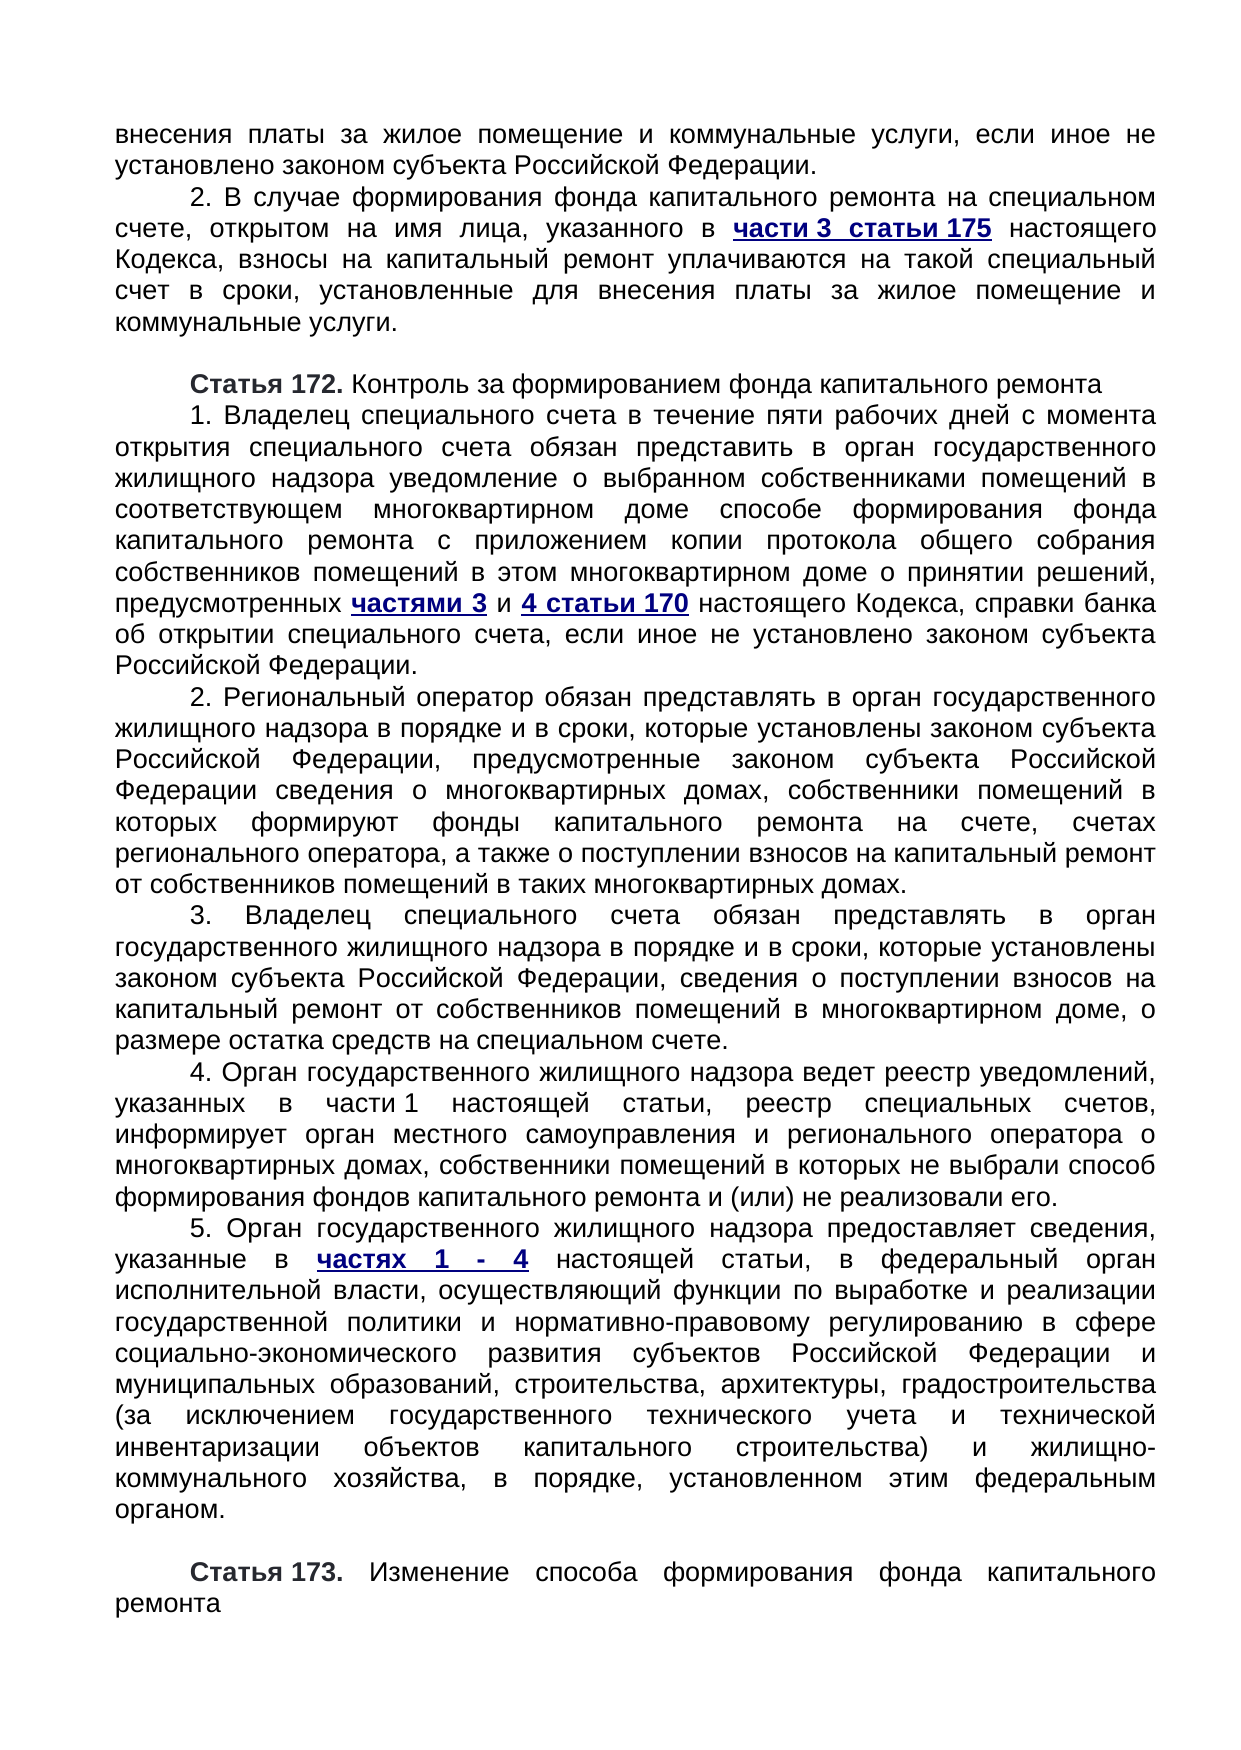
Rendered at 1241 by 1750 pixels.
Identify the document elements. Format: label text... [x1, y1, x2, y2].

text 3. Владелец специального счета обязан представлять в орган государственного жилищного надзора в порядке и в сроки, которые установлены законом субъекта Российской Федерации, сведения о поступлении взносов на капитальный ремонт от собственников помещений в многоквартирном доме, о размере остатка средств на специальном счете. [114, 899, 1157, 1056]
text Статья 172. Контроль за формированием фонда капитального ремонта [114, 368, 1157, 399]
text Статья 173. Изменение способа формирования фонда капитального ремонта [114, 1556, 1157, 1618]
text внесения платы за жилое помещение и коммунальные услуги, если иное не установлено законом субъекта Российской Федерации. [114, 118, 1157, 181]
text 2. Региональный оператор обязан представлять в орган государственного жилищного надзора в порядке и в сроки, которые установлены законом субъекта Российской Федерации, предусмотренные законом субъекта Российской Федерации сведения о многоквартирных домах, собственники помещений в которых формируют фонды капитального ремонта на счете, счетах регионального оператора, а также о поступлении взносов на капитальный ремонт от собственников помещений в таких многоквартирных домах. [114, 681, 1157, 899]
text 1. Владелец специального счета в течение пяти рабочих дней с момента открытия специального счета обязан представить в орган государственного жилищного надзора уведомление о выбранном собственниками помещений в соответствующем многоквартирном доме способе формирования фонда капитального ремонта с приложением копии протокола общего собрания собственников помещений в этом многоквартирном доме о принятии решений, предусмотренных частями 3 и 4 статьи 170 настоящего Кодекса, справки банка об открытии специального счета, если иное не установлено законом субъекта Российской Федерации. [114, 399, 1157, 681]
text 4. Орган государственного жилищного надзора ведет реестр уведомлений, указанных в части 1 настоящей статьи, реестр специальных счетов, информирует орган местного самоуправления и регионального оператора о многоквартирных домах, собственники помещений в которых не выбрали способ формирования фондов капитального ремонта и (или) не реализовали его. [114, 1056, 1157, 1212]
text 2. В случае формирования фонда капитального ремонта на специальном счете, открытом на имя лица, указанного в части 3 статьи 175 настоящего Кодекса, взносы на капитальный ремонт уплачиваются на такой специальный счет в сроки, установленные для внесения платы за жилое помещение и коммунальные услуги. [114, 181, 1157, 337]
text 5. Орган государственного жилищного надзора предоставляет сведения, указанные в частях 1 - 4 настоящей статьи, в федеральный орган исполнительной власти, осуществляющий функции по выработке и реализации государственной политики и нормативно-правовому регулированию в сфере социально-экономического развития субъектов Российской Федерации и муниципальных образований, строительства, архитектуры, градостроительства (за исключением государственного технического учета и технической инвентаризации объектов капитального строительства) и жилищно-коммунального хозяйства, в порядке, установленном этим федеральным органом. [114, 1212, 1157, 1524]
